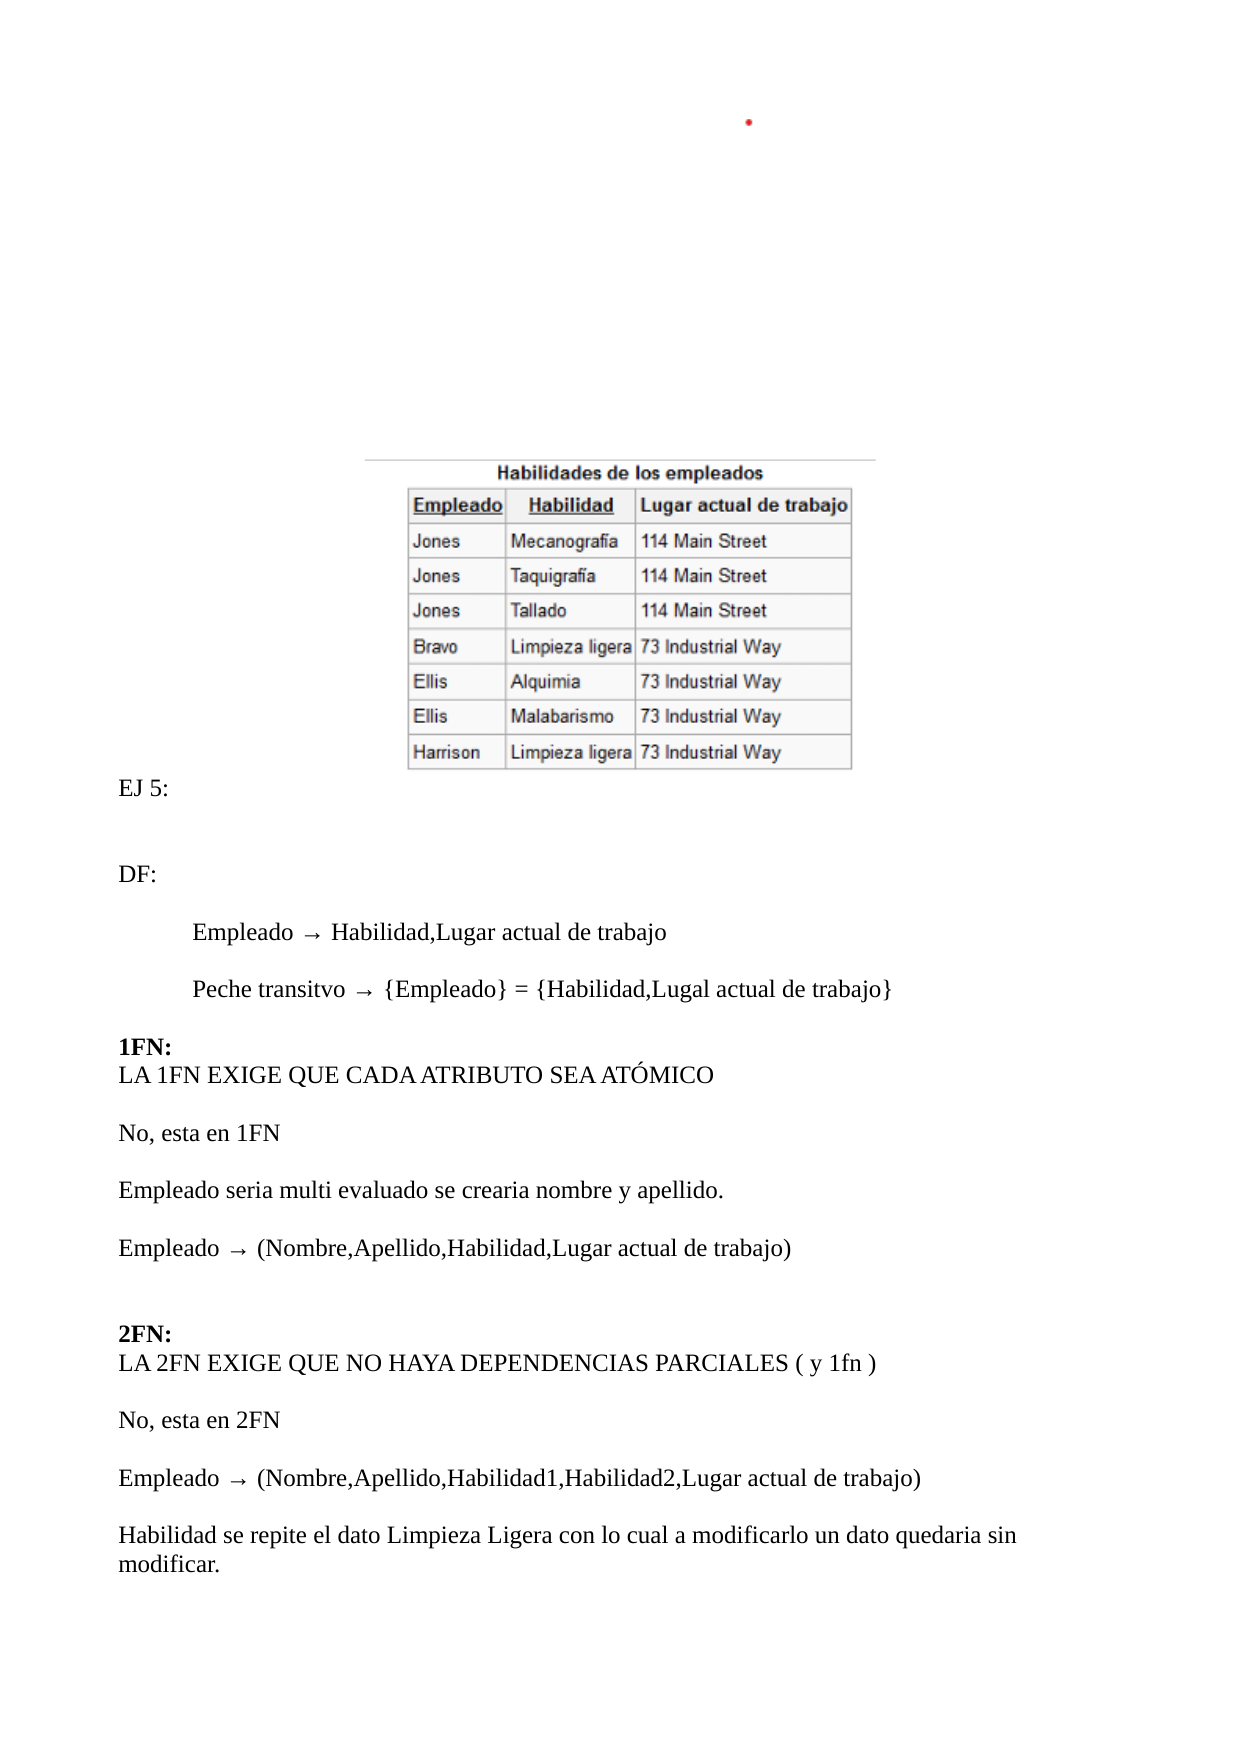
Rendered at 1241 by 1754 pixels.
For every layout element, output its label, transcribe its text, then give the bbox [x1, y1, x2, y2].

text DF: [118, 859, 1122, 888]
text LA 2FN EXIGE QUE NO HAYA DEPENDENCIAS PARCIALES ( y 1fn ) [118, 1348, 1122, 1377]
text Habilidad se repite el dato Limpieza Ligera con lo cual a modificarlo un dato quedaria sin modificar. [118, 1520, 1122, 1578]
text No, esta en 1FN [118, 1118, 1122, 1147]
text Empleado → (Nombre,Apellido,Habilidad1,Habilidad2,Lugar actual de trabajo) [118, 1463, 1122, 1492]
text Empleado → (Nombre,Apellido,Habilidad,Lugar actual de trabajo) [118, 1233, 1122, 1262]
text LA 1FN EXIGE QUE CADA ATRIBUTO SEA ATÓMICO [118, 1060, 1122, 1089]
text 2FN: [118, 1319, 1122, 1348]
text Peche transitvo → {Empleado} = {Habilidad,Lugal actual de trabajo} [118, 974, 1122, 1003]
text 1FN: [118, 1032, 1122, 1060]
picture [364, 118, 876, 773]
text Empleado seria multi evaluado se crearia nombre y apellido. [118, 1175, 1122, 1204]
text Empleado → Habilidad,Lugar actual de trabajo [118, 917, 1122, 945]
text EJ 5: [118, 773, 1122, 802]
text No, esta en 2FN [118, 1405, 1122, 1434]
